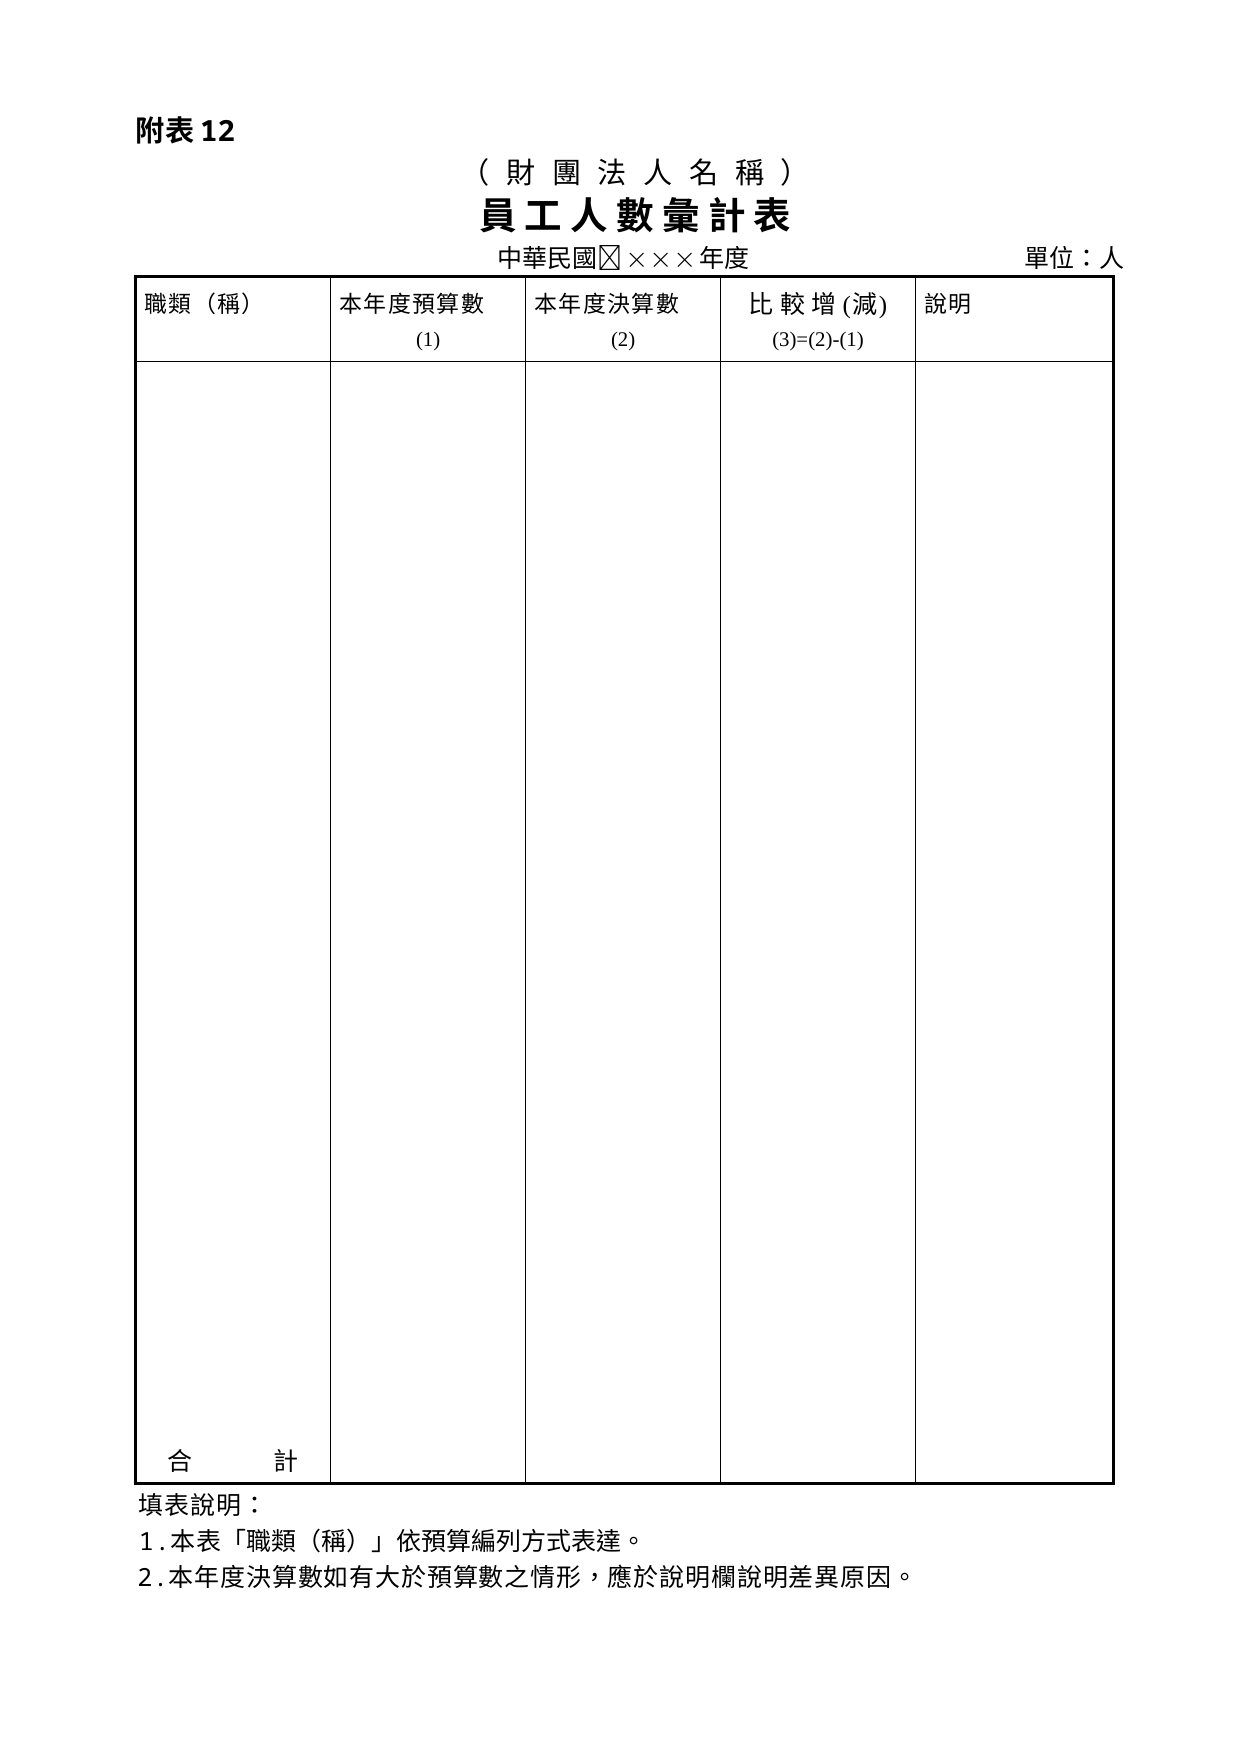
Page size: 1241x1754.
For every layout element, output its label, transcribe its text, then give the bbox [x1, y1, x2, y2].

table_cell [137, 326, 330, 361]
table_cell [331, 640, 525, 674]
table_cell [721, 1438, 915, 1482]
table_cell [137, 1333, 330, 1368]
table_header 本年度預算數 [331, 278, 525, 326]
table_cell [137, 1056, 330, 1091]
text 中華民國年度 單位：人 [472, 239, 1152, 275]
table_cell [721, 848, 915, 882]
table_cell [526, 1056, 720, 1091]
table_cell [137, 431, 330, 466]
table_cell [721, 1264, 915, 1299]
table_cell [721, 674, 915, 709]
table_cell [526, 536, 720, 570]
table_cell [331, 570, 525, 605]
table_cell [137, 848, 330, 882]
table_cell [721, 952, 915, 986]
text 填表說明： [139, 1485, 1152, 1521]
table_cell [137, 778, 330, 813]
table_cell [331, 362, 525, 397]
table_cell [721, 778, 915, 813]
table_cell [721, 883, 915, 917]
table_cell [526, 1229, 720, 1264]
text 附表12 [118, 118, 1152, 147]
table_cell [916, 1056, 1112, 1091]
table_cell [137, 986, 330, 1021]
table_cell [721, 536, 915, 570]
text 員工人數彙計表 [118, 193, 1152, 239]
table_cell [721, 431, 915, 466]
table_cell [916, 1368, 1112, 1403]
table_cell [526, 1264, 720, 1299]
table_cell [137, 501, 330, 536]
table_cell [721, 1333, 915, 1368]
table_cell [331, 1125, 525, 1160]
table_cell [331, 744, 525, 778]
table_cell [916, 952, 1112, 986]
table_cell [137, 1125, 330, 1160]
table_cell [721, 1021, 915, 1056]
table_cell [331, 1403, 525, 1437]
table_cell [916, 1195, 1112, 1229]
table_cell (2) [526, 326, 720, 361]
text （財團法人名稱） [118, 147, 1152, 193]
table_cell [137, 1264, 330, 1299]
table_cell (3)=(2)-(1) [721, 326, 915, 361]
table_cell [721, 813, 915, 848]
table_header 說明 [916, 278, 1112, 326]
table_cell [526, 917, 720, 952]
table_cell [916, 640, 1112, 674]
table_cell [526, 674, 720, 709]
table_cell [526, 362, 720, 397]
table_cell [137, 813, 330, 848]
table_cell [526, 848, 720, 882]
table_cell [331, 848, 525, 882]
table_cell [916, 570, 1112, 605]
table_cell [916, 1091, 1112, 1125]
table_cell [331, 1264, 525, 1299]
table_cell [331, 674, 525, 709]
table_cell [916, 674, 1112, 709]
table_cell [916, 986, 1112, 1021]
table_cell [916, 466, 1112, 501]
table_cell [916, 813, 1112, 848]
table_cell [137, 744, 330, 778]
table_cell [526, 952, 720, 986]
text 2.本年度決算數如有大於預算數之情形，應於說明欄說明差異原因。 [118, 1558, 1152, 1594]
table_cell [916, 744, 1112, 778]
table_cell [916, 1125, 1112, 1160]
table_cell [916, 605, 1112, 639]
table_cell [137, 1195, 330, 1229]
table_cell [526, 1195, 720, 1229]
table_cell [331, 1056, 525, 1091]
table_cell [916, 397, 1112, 431]
table_cell [137, 397, 330, 431]
table_cell [526, 1125, 720, 1160]
table_cell [916, 848, 1112, 882]
table_cell [721, 1229, 915, 1264]
table_cell [916, 709, 1112, 744]
table_cell [916, 1229, 1112, 1264]
table_cell [526, 466, 720, 501]
table_cell [721, 501, 915, 536]
table_cell [331, 1160, 525, 1194]
table_cell [137, 1299, 330, 1333]
table_cell [916, 1299, 1112, 1333]
table_cell [721, 709, 915, 744]
table_cell [331, 1195, 525, 1229]
table_cell [721, 744, 915, 778]
table_cell [137, 917, 330, 952]
table_cell [137, 1091, 330, 1125]
table_cell [526, 709, 720, 744]
table_cell 合 計 [137, 1438, 330, 1482]
table_cell [916, 501, 1112, 536]
table_cell [137, 570, 330, 605]
table_cell [916, 917, 1112, 952]
table_cell [721, 362, 915, 397]
table_cell [137, 1368, 330, 1403]
table_cell [526, 501, 720, 536]
table_cell [916, 431, 1112, 466]
table_cell [331, 605, 525, 639]
table_cell [526, 1299, 720, 1333]
table_cell (1) [331, 326, 525, 361]
table_cell [137, 883, 330, 917]
table_cell [137, 1021, 330, 1056]
table_cell [331, 986, 525, 1021]
table_cell [331, 397, 525, 431]
table_cell [137, 536, 330, 570]
table_cell [331, 1091, 525, 1125]
table_cell [331, 1333, 525, 1368]
table_cell [721, 1299, 915, 1333]
table_cell [721, 1091, 915, 1125]
table_cell [721, 1195, 915, 1229]
table_cell [526, 640, 720, 674]
table_cell [721, 640, 915, 674]
table_header 本年度決算數 [526, 278, 720, 326]
table_cell [331, 536, 525, 570]
table_cell [916, 778, 1112, 813]
text 1.本表「職類（稱）」依預算編列方式表達。 [139, 1521, 1152, 1558]
table_cell [331, 709, 525, 744]
table_cell [916, 883, 1112, 917]
table_cell [331, 501, 525, 536]
table_cell [137, 709, 330, 744]
table_cell [331, 952, 525, 986]
table_cell [721, 605, 915, 639]
table_cell [331, 1438, 525, 1482]
table_cell [721, 1125, 915, 1160]
table_cell [137, 466, 330, 501]
table_cell [526, 397, 720, 431]
table_cell [331, 466, 525, 501]
table_cell [526, 883, 720, 917]
table_cell [137, 952, 330, 986]
table_cell [916, 536, 1112, 570]
table_cell [721, 570, 915, 605]
table_cell [916, 1264, 1112, 1299]
table_cell [331, 1299, 525, 1333]
table_cell [916, 1333, 1112, 1368]
table_cell [331, 778, 525, 813]
table_cell [721, 1160, 915, 1194]
table_cell [526, 813, 720, 848]
table_cell [721, 466, 915, 501]
table_cell [137, 605, 330, 639]
table_cell [137, 362, 330, 397]
table_cell [526, 1368, 720, 1403]
table_cell [526, 570, 720, 605]
table_cell [137, 1403, 330, 1437]
table_cell [526, 744, 720, 778]
table_cell [137, 674, 330, 709]
table_cell [331, 1229, 525, 1264]
table_cell [721, 917, 915, 952]
table_cell [526, 1091, 720, 1125]
table_cell [526, 986, 720, 1021]
table_cell [526, 1333, 720, 1368]
table_cell [526, 778, 720, 813]
table_cell [721, 986, 915, 1021]
table_cell [526, 1438, 720, 1482]
table_cell [137, 640, 330, 674]
table_cell [526, 1160, 720, 1194]
table_cell [331, 431, 525, 466]
table_cell [526, 431, 720, 466]
table_cell [526, 605, 720, 639]
table_cell [916, 1160, 1112, 1194]
table_header 比 較 增 (減) [721, 278, 915, 326]
table_cell [916, 326, 1112, 361]
table_header 職類（稱） [137, 278, 330, 326]
table_cell [331, 917, 525, 952]
table_cell [721, 1403, 915, 1437]
table_cell [331, 1021, 525, 1056]
table_cell [916, 1403, 1112, 1437]
table_cell [331, 813, 525, 848]
table_cell [721, 1056, 915, 1091]
table_cell [137, 1229, 330, 1264]
table_cell [721, 397, 915, 431]
table_cell [916, 1021, 1112, 1056]
table_cell [526, 1403, 720, 1437]
table_cell [916, 362, 1112, 397]
table_cell [916, 1438, 1112, 1482]
table_cell [331, 883, 525, 917]
table_cell [137, 1160, 330, 1194]
table_cell [721, 1368, 915, 1403]
table_cell [331, 1368, 525, 1403]
table_cell [526, 1021, 720, 1056]
